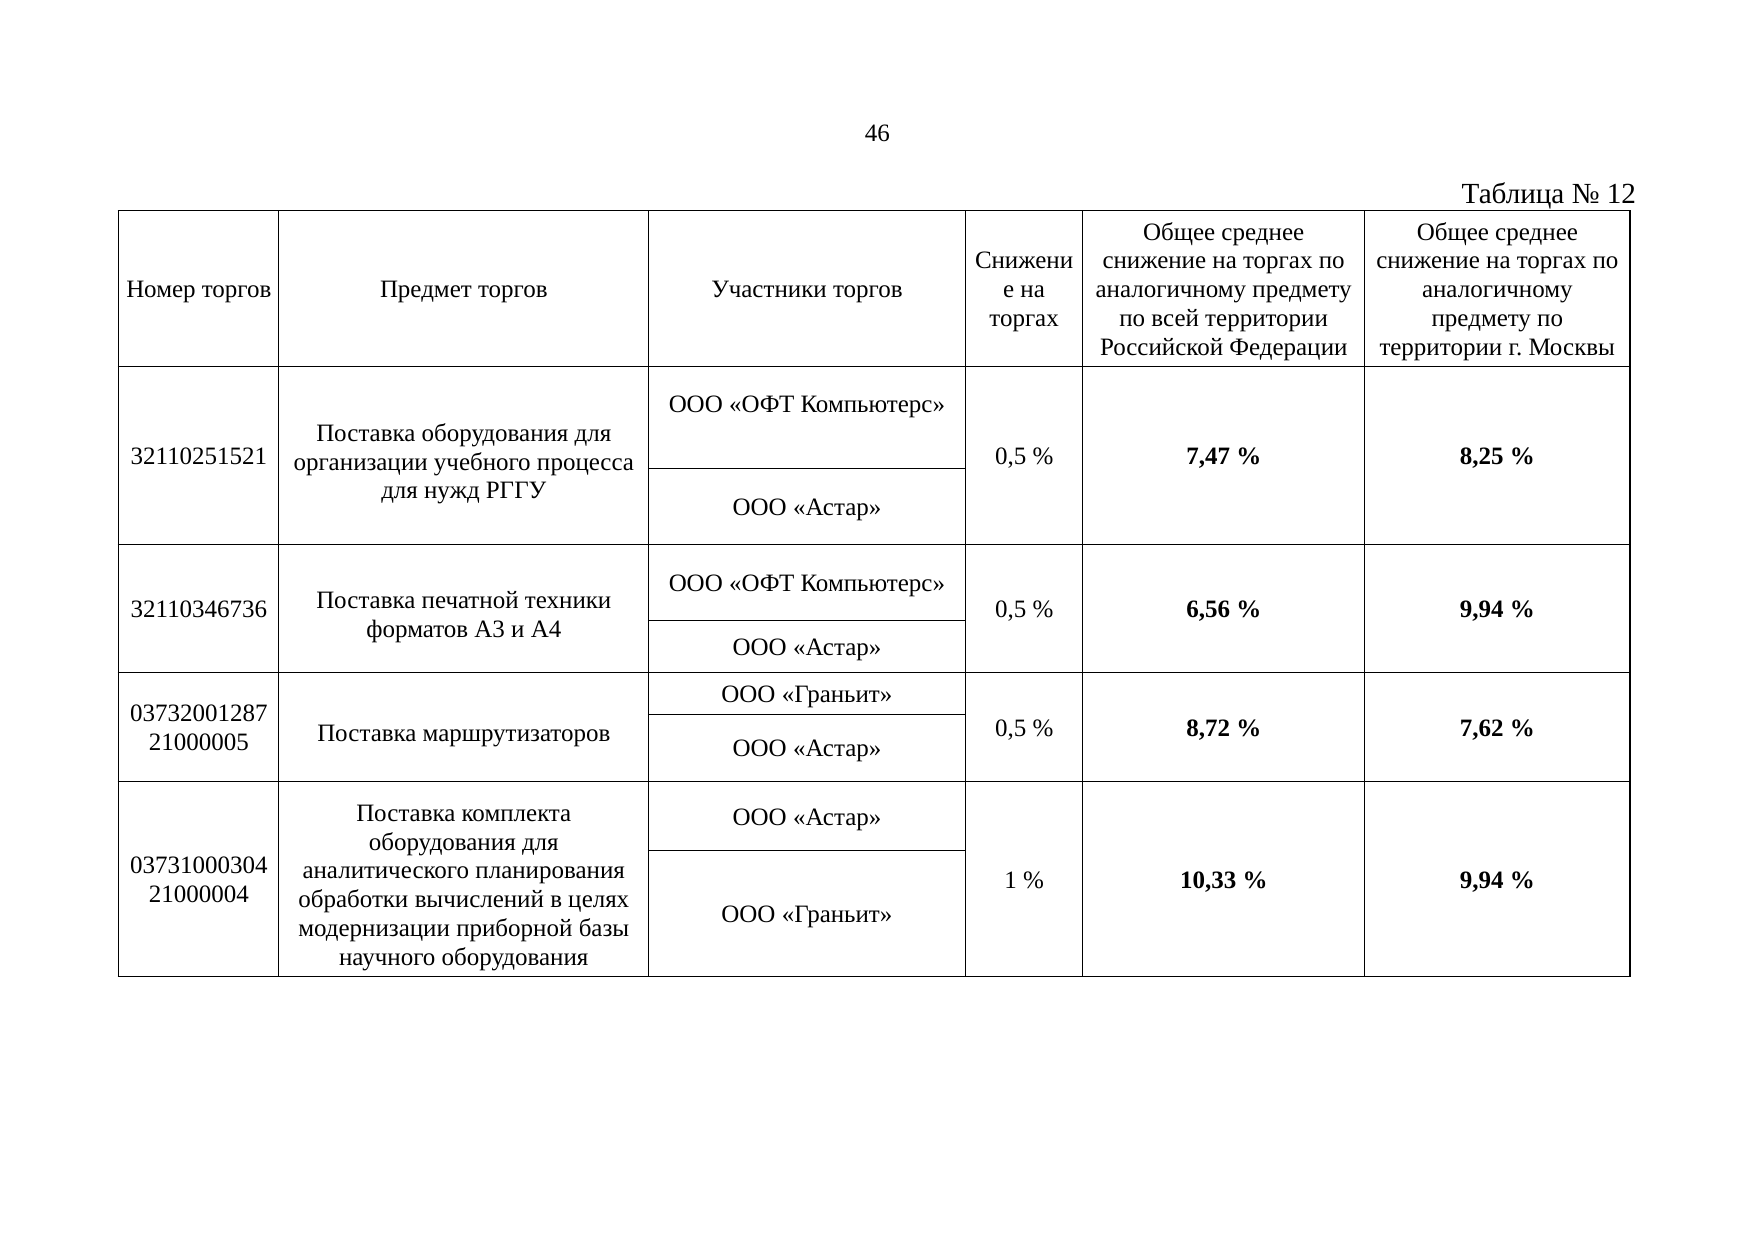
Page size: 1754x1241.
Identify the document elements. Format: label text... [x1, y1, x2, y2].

table_cell Поставка маршрутизаторов [279, 673, 648, 781]
table_cell Поставка оборудования для организации учебного процесса для нужд РГГУ [279, 367, 648, 544]
table_cell ООО «ОФТ Компьютерс» [649, 545, 965, 619]
table_cell 0373200128721000005 [119, 673, 278, 781]
table_header Общее среднее снижение на торгах по аналогичному предмету по всей территории Российской Федерации [1083, 211, 1364, 366]
table_cell ООО «Астар» [649, 469, 965, 544]
table_header Номер торгов [119, 211, 278, 366]
table_cell 0,5 % [966, 545, 1082, 672]
table_header Участники торгов [649, 211, 965, 366]
table_cell 10,33 % [1083, 782, 1364, 976]
table_header Предмет торгов [279, 211, 648, 366]
table_cell 9,94 % [1365, 545, 1629, 672]
table_cell 8,25 % [1365, 367, 1629, 544]
table_cell ООО «Астар» [649, 715, 965, 781]
table_cell 7,62 % [1365, 673, 1629, 781]
table_cell 1 % [966, 782, 1082, 976]
table_cell ООО «Астар» [649, 621, 965, 672]
table_cell 0,5 % [966, 367, 1082, 544]
table_cell ООО «ОФТ Компьютерс» [649, 367, 965, 468]
table_header Общее среднее снижение на торгах по аналогичному предмету по территории г. Москвы [1365, 211, 1629, 366]
text Таблица № 12 [118, 176, 1636, 210]
table_cell Поставка комплекта оборудования для аналитического планирования обработки вычислений в целях модернизации приборной базы научного оборудования [279, 782, 648, 976]
table_cell 9,94 % [1365, 782, 1629, 976]
table_cell 7,47 % [1083, 367, 1364, 544]
table_cell ООО «Граньит» [649, 673, 965, 713]
table_cell 0,5 % [966, 673, 1082, 781]
table_header Снижение на торгах [966, 211, 1082, 366]
table_cell 32110251521 [119, 367, 278, 544]
table_cell 0373100030421000004 [119, 782, 278, 976]
table_cell ООО «Астар» [649, 782, 965, 850]
table_cell 6,56 % [1083, 545, 1364, 672]
table_cell Поставка печатной техники форматов А3 и А4 [279, 545, 648, 672]
table_cell ООО «Граньит» [649, 851, 965, 976]
table_cell 8,72 % [1083, 673, 1364, 781]
table_cell 32110346736 [119, 545, 278, 672]
